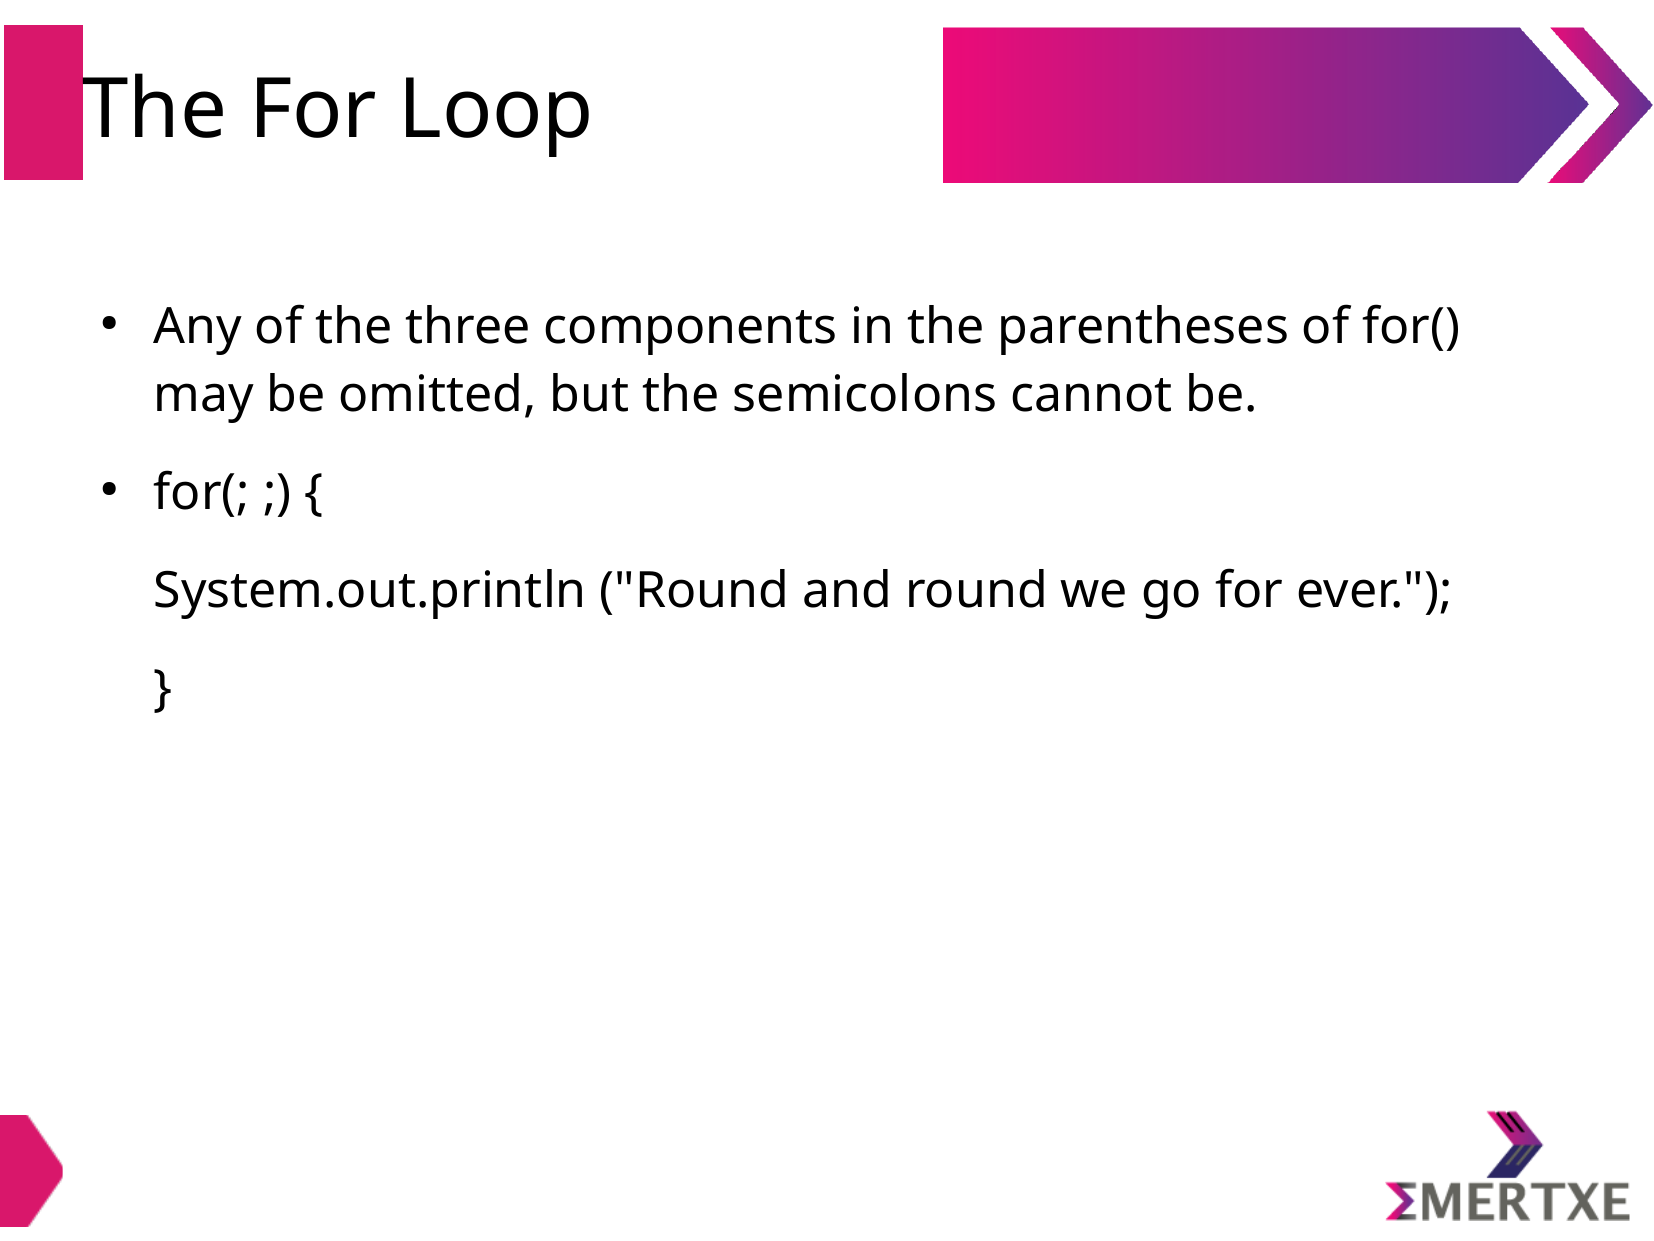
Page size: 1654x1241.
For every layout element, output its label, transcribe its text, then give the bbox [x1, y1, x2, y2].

list Any of the three components in the parentheses of for() may be omitted, but the semicolons cannot be. for(; ;) { System.out.println ("Round and round we go for ever."); } [82, 290, 1571, 1010]
title The For Loop [82, 2, 1571, 210]
picture [1385, 1107, 1631, 1221]
picture [1571, 27, 1653, 183]
